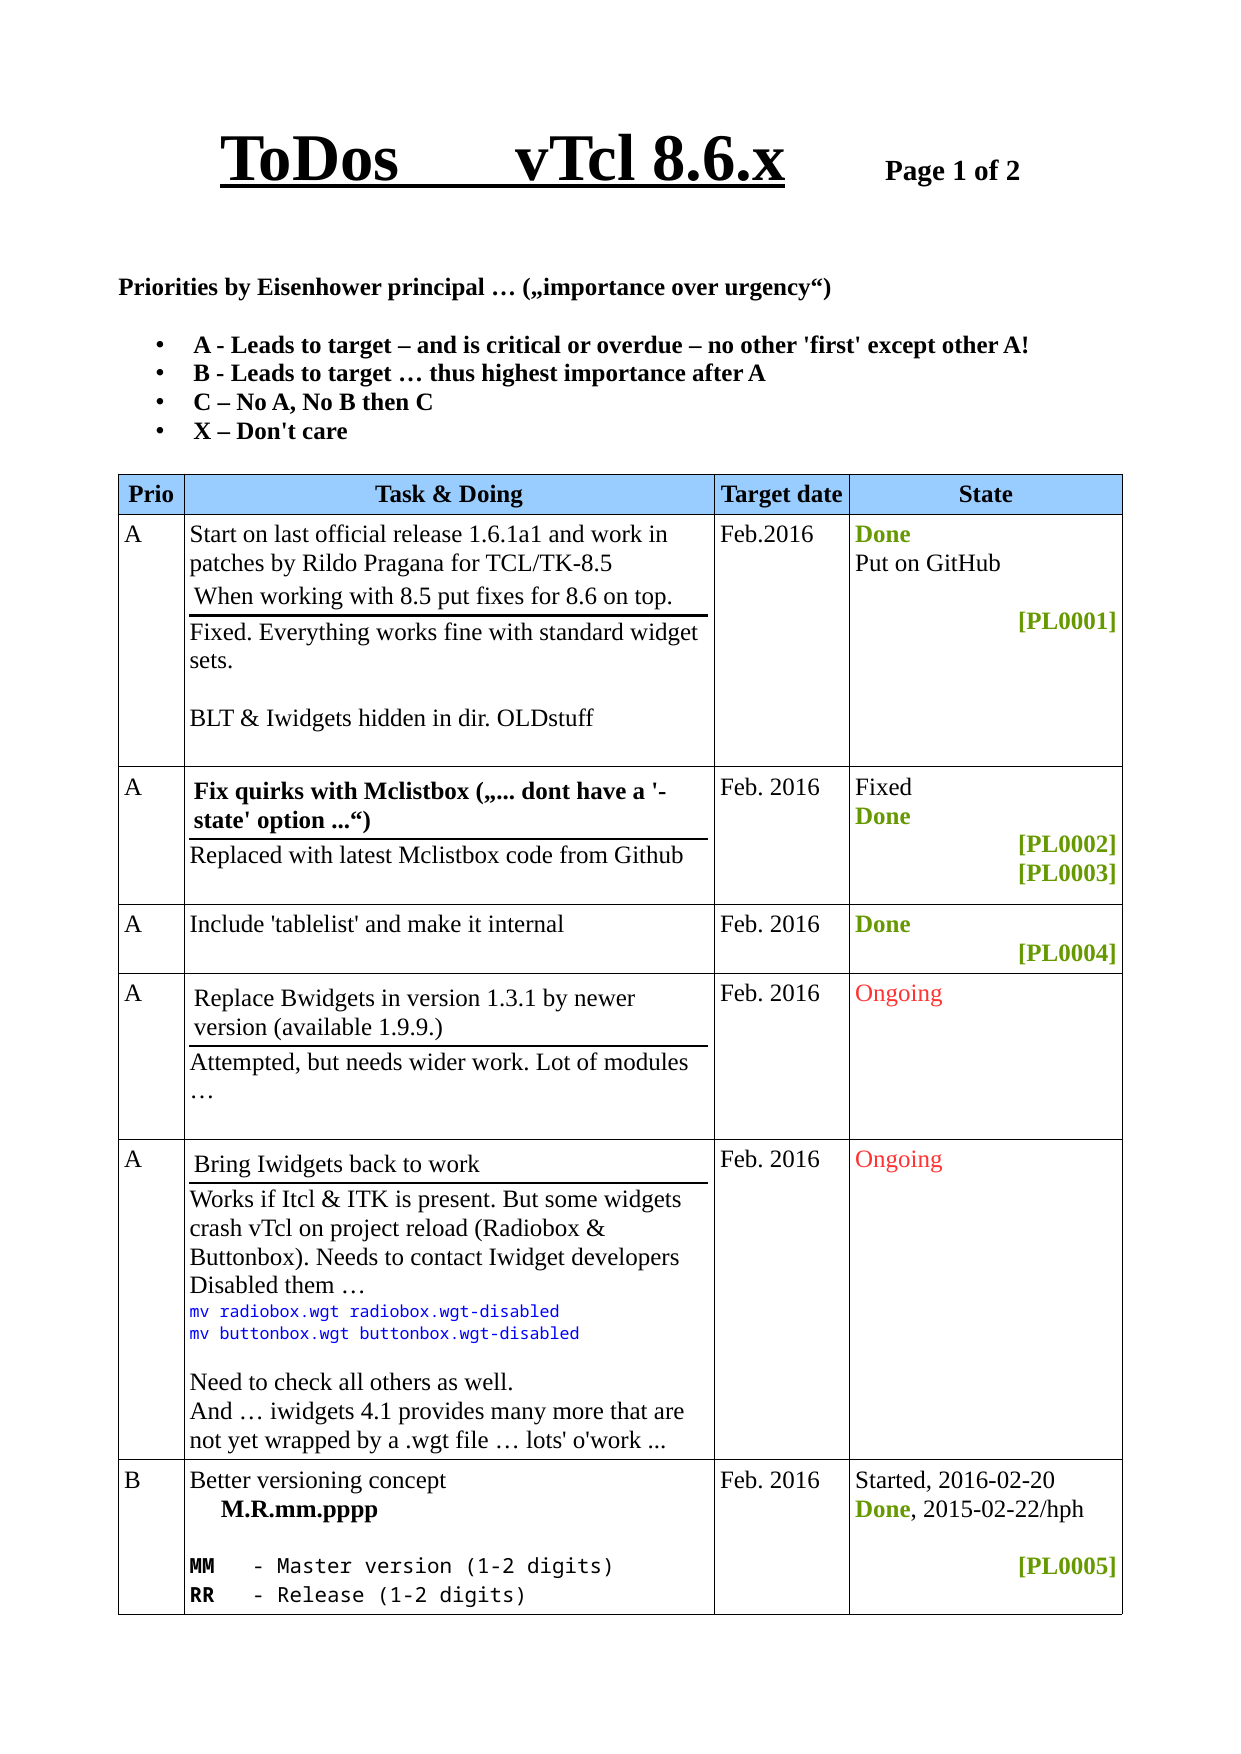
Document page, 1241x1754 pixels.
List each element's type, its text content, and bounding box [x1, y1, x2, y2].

table_cell Replace Bwidgets in version 1.3.1 by newer version (available 1.9.9.) Attempted, but needs wider work. Lot of modules … [185, 974, 714, 1139]
table_cell Started, 2016-02-20 Done, 2015-02-22/hph [PL0005] [850, 1460, 1122, 1614]
table_cell Bring Iwidgets back to work Works if Itcl & ITK is present. But some widgets crash vTcl on project reload (Radiobox & Buttonbox). Needs to contact Iwidget developers Disabled them … mv radiobox.wgt radiobox.wgt-disabled mv buttonbox.wgt buttonbox.wgt-disabled Need to check all others as well. And … iwidgets 4.1 provides many more that are not yet wrapped by a .wgt file … lots' o'work ... [185, 1140, 714, 1459]
table_cell Fix quirks with Mclistbox („... dont have a '-state' option ...“) Replaced with latest Mclistbox code from Github [185, 767, 714, 903]
table_header Prio [119, 475, 184, 514]
table_cell Feb. 2016 [715, 905, 849, 973]
table_cell B [119, 1460, 184, 1614]
list A - Leads to target – and is critical or overdue – no other 'first' except other A! [156, 330, 1122, 358]
table_cell A [119, 974, 184, 1139]
table_cell A [119, 1140, 184, 1459]
table_cell Better versioning concept M.R.mm.pppp MM - Master version (1-2 digits) RR - Release (1-2 digits) [185, 1460, 714, 1614]
list X – Don't care [156, 416, 1122, 445]
table_cell Feb. 2016 [715, 1140, 849, 1459]
table_cell Feb.2016 [715, 515, 849, 766]
list B - Leads to target … thus highest importance after A [156, 358, 1122, 387]
table_cell A [119, 515, 184, 766]
table_cell Feb. 2016 [715, 974, 849, 1139]
text Priorities by Eisenhower principal … („importance over urgency“) [118, 272, 1122, 301]
table_cell A [119, 905, 184, 973]
table_cell Done Put on GitHub [PL0001] [850, 515, 1122, 766]
table_cell Feb. 2016 [715, 767, 849, 903]
list C – No A, No B then C [156, 387, 1122, 416]
table_cell Ongoing [850, 1140, 1122, 1459]
table_header Target date [715, 475, 849, 514]
table_cell Done [PL0004] [850, 905, 1122, 973]
table_cell Ongoing [850, 974, 1122, 1139]
table_cell Include 'tablelist' and make it internal [185, 905, 714, 973]
table_cell Start on last official release 1.6.1a1 and work in patches by Rildo Pragana for TCL/TK-8.5 When working with 8.5 put fixes for 8.6 on top. Fixed. Everything works fine with standard widget sets. BLT & Iwidgets hidden in dir. OLDstuff [185, 515, 714, 766]
table_header State [850, 475, 1122, 514]
table_cell A [119, 767, 184, 903]
table_header Task & Doing [185, 475, 714, 514]
table_cell Fixed Done [PL0002] [PL0003] [850, 767, 1122, 903]
table_cell Feb. 2016 [715, 1460, 849, 1614]
